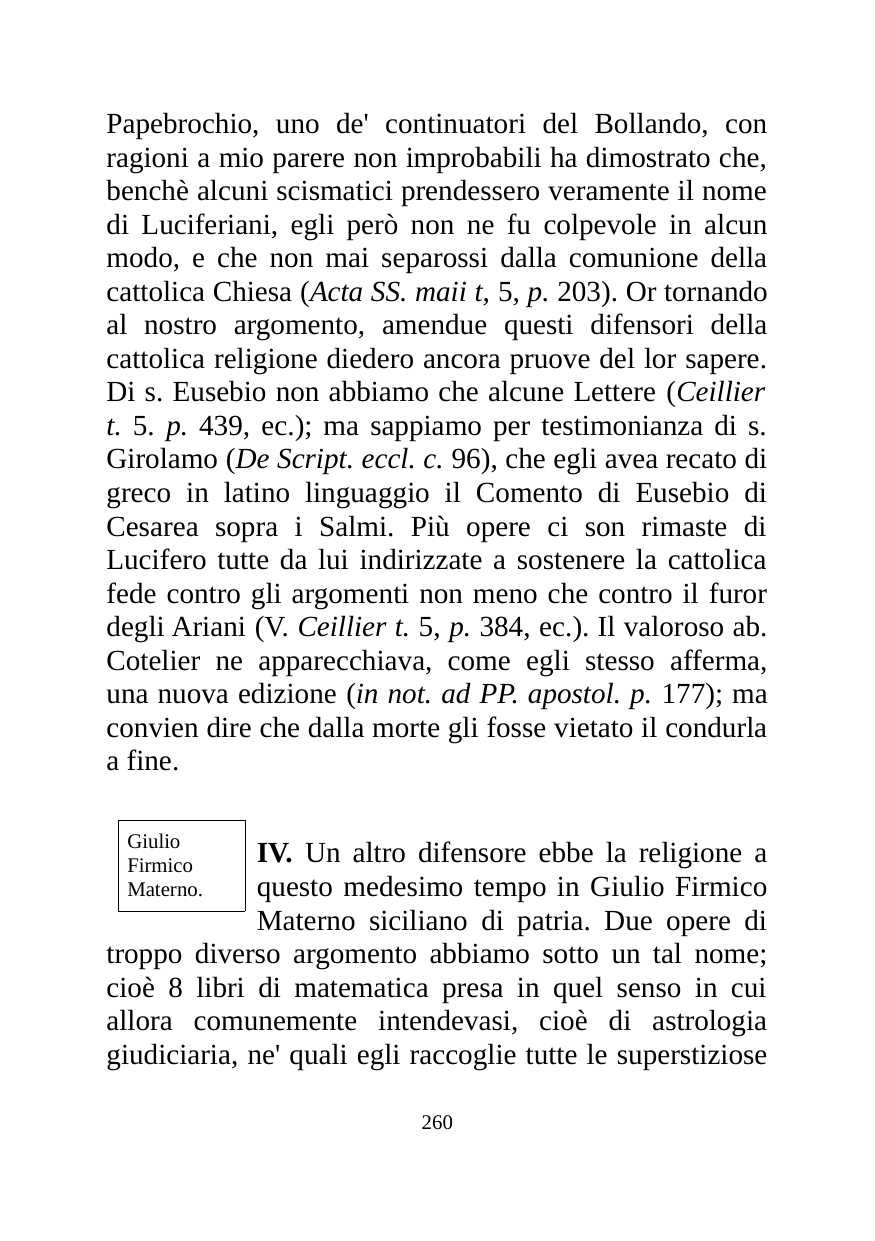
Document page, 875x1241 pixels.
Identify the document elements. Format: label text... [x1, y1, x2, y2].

text Papebrochio, uno de' continuatori del Bollando, con ragioni a mio parere non improbabili ha dimostrato che, benchè alcuni scismatici prendessero veramente il nome di Luciferiani, egli però non ne fu colpevole in alcun modo, e che non mai separossi dalla comunione della cattolica Chiesa (Acta SS. maii t, 5, p. 203). Or tornando al nostro argomento, amendue questi difensori della cattolica religione diedero ancora pruove del lor sapere. Di s. Eusebio non abbiamo che alcune Lettere (Ceillier t. 5. p. 439, ec.); ma sappiamo per testimonianza di s. Girolamo (De Script. eccl. c. 96), che egli avea recato di greco in latino linguaggio il Comento di Eusebio di Cesarea sopra i Salmi. Più opere ci son rimaste di Lucifero tutte da lui indirizzate a sostenere la cattolica fede contro gli argomenti non meno che contro il furor degli Ariani (V. Ceillier t. 5, p. 384, ec.). Il valoroso ab. Cotelier ne apparecchiava, come egli stesso afferma, una nuova edizione (in not. ad PP. apostol. p. 177); ma convien dire che dalla morte gli fosse vietato il condurla a fine. [106, 106, 768, 777]
text IV. Un altro difensore ebbe la religione a questo medesimo tempo in Giulio Firmico Materno siciliano di patria. Due opere di troppo diverso argomento abbiamo sotto un tal nome; cioè 8 libri di matematica presa in quel senso in cui allora comunemente intendevasi, cioè di astrologia giudiciaria, ne' quali egli raccoglie tutte le superstiziose [106, 836, 768, 1070]
text Giulio Firmico Materno. [127, 829, 236, 901]
